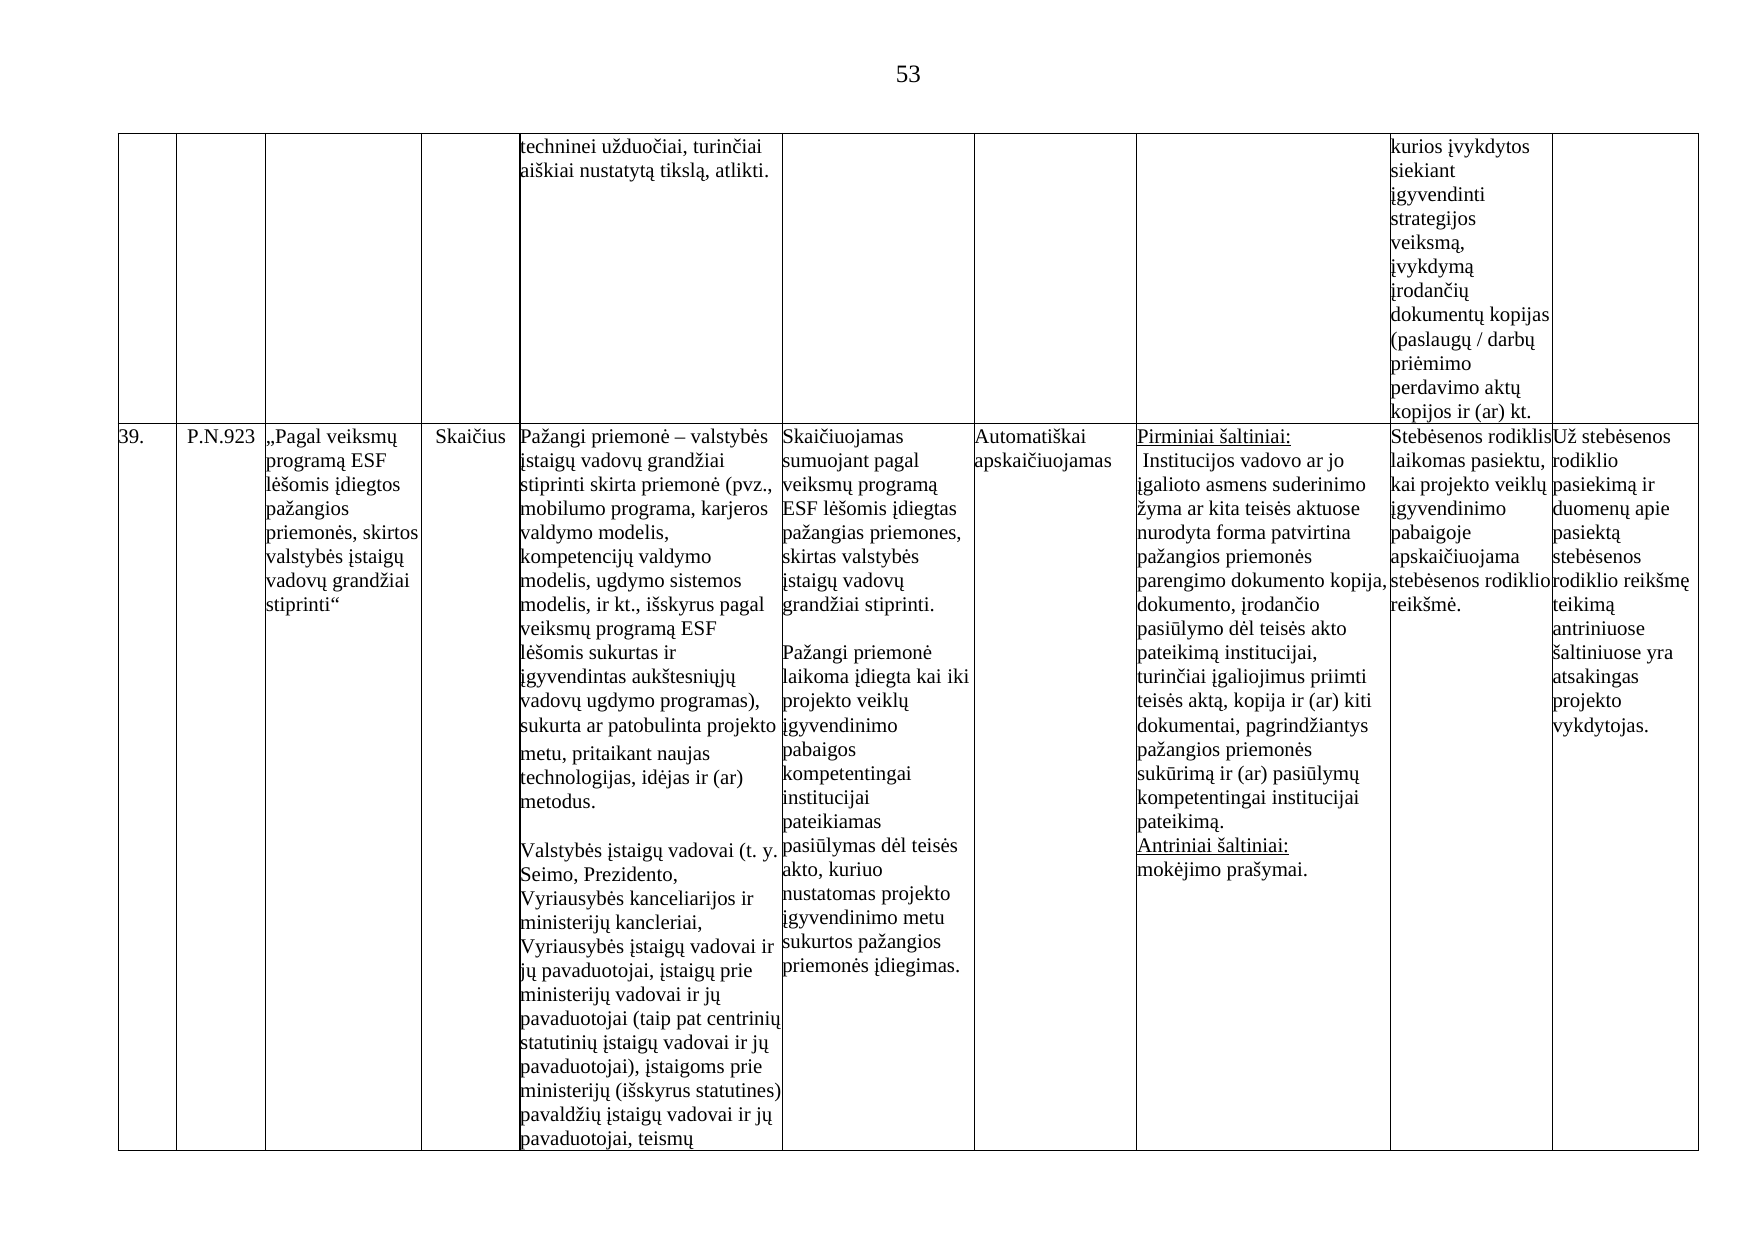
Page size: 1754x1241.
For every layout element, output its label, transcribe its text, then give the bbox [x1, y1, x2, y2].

table_cell Pažangi priemonė – valstybės įstaigų vadovų grandžiai stiprinti skirta priemonė (pvz., mobilumo programa, karjeros valdymo modelis, kompetencijų valdymo modelis, ugdymo sistemos modelis, ir kt., išskyrus pagal veiksmų programą ESF lėšomis sukurtas ir įgyvendintas aukštesniųjų vadovų ugdymo programas), sukurta ar patobulinta projekto metu, pritaikant naujas technologijas, idėjas ir (ar) metodus. Valstybės įstaigų vadovai (t. y. Seimo, Prezidento, Vyriausybės kanceliarijos ir ministerijų kancleriai, Vyriausybės įstaigų vadovai ir jų pavaduotojai, įstaigų prie ministerijų vadovai ir jų pavaduotojai (taip pat centrinių statutinių įstaigų vadovai ir jų pavaduotojai), įstaigoms prie ministerijų (išskyrus statutines) pavaldžių įstaigų vadovai ir jų pavaduotojai, teismų [521, 424, 782, 1150]
table_cell Skaičiuojamas sumuojant pagal veiksmų programą ESF lėšomis įdiegtas pažangias priemones, skirtas valstybės įstaigų vadovų grandžiai stiprinti. Pažangi priemonė laikoma įdiegta kai iki projekto veiklų įgyvendinimo pabaigos kompetentingai institucijai pateikiamas pasiūlymas dėl teisės akto, kuriuo nustatomas projekto įgyvendinimo metu sukurtos pažangios priemonės įdiegimas. [783, 424, 974, 1150]
table_cell [119, 134, 176, 423]
table_cell [1137, 134, 1390, 423]
table_cell Pirminiai šaltiniai: Institucijos vadovo ar jo įgalioto asmens suderinimo žyma ar kita teisės aktuose nurodyta forma patvirtina pažangios priemonės parengimo dokumento kopija, dokumento, įrodančio pasiūlymo dėl teisės akto pateikimą institucijai, turinčiai įgaliojimus priimti teisės aktą, kopija ir (ar) kiti dokumentai, pagrindžiantys pažangios priemonės sukūrimą ir (ar) pasiūlymų kompetentingai institucijai pateikimą. Antriniai šaltiniai: mokėjimo prašymai. [1137, 424, 1390, 1150]
table_cell techninei užduočiai, turinčiai aiškiai nustatytą tikslą, atlikti. [521, 134, 782, 423]
table_cell „Pagal veiksmų programą ESF lėšomis įdiegtos pažangios priemonės, skirtos valstybės įstaigų vadovų grandžiai stiprinti“ [266, 424, 421, 1150]
table_cell [1553, 134, 1698, 423]
table_cell [177, 134, 265, 423]
table_cell [422, 134, 519, 423]
table_cell Už stebėsenos rodiklio pasiekimą ir duomenų apie pasiektą stebėsenos rodiklio reikšmę teikimą antriniuose šaltiniuose yra atsakingas projekto vykdytojas. [1553, 424, 1698, 1150]
table_cell [266, 134, 421, 423]
table_cell Stebėsenos rodiklis laikomas pasiektu, kai projekto veiklų įgyvendinimo pabaigoje apskaičiuojama stebėsenos rodiklio reikšmė. [1391, 424, 1552, 1150]
table_cell Automatiškai apskaičiuojamas [975, 424, 1136, 1150]
table_cell kurios įvykdytos siekiant įgyvendinti strategijos veiksmą, įvykdymą įrodančių dokumentų kopijas (paslaugų / darbų priėmimo perdavimo aktų kopijos ir (ar) kt. [1391, 134, 1552, 423]
table_cell P.N.923 [177, 424, 265, 1150]
table_cell 39. [119, 424, 176, 1150]
table_cell [975, 134, 1136, 423]
table_cell Skaičius [422, 424, 519, 1150]
table_cell [783, 134, 974, 423]
